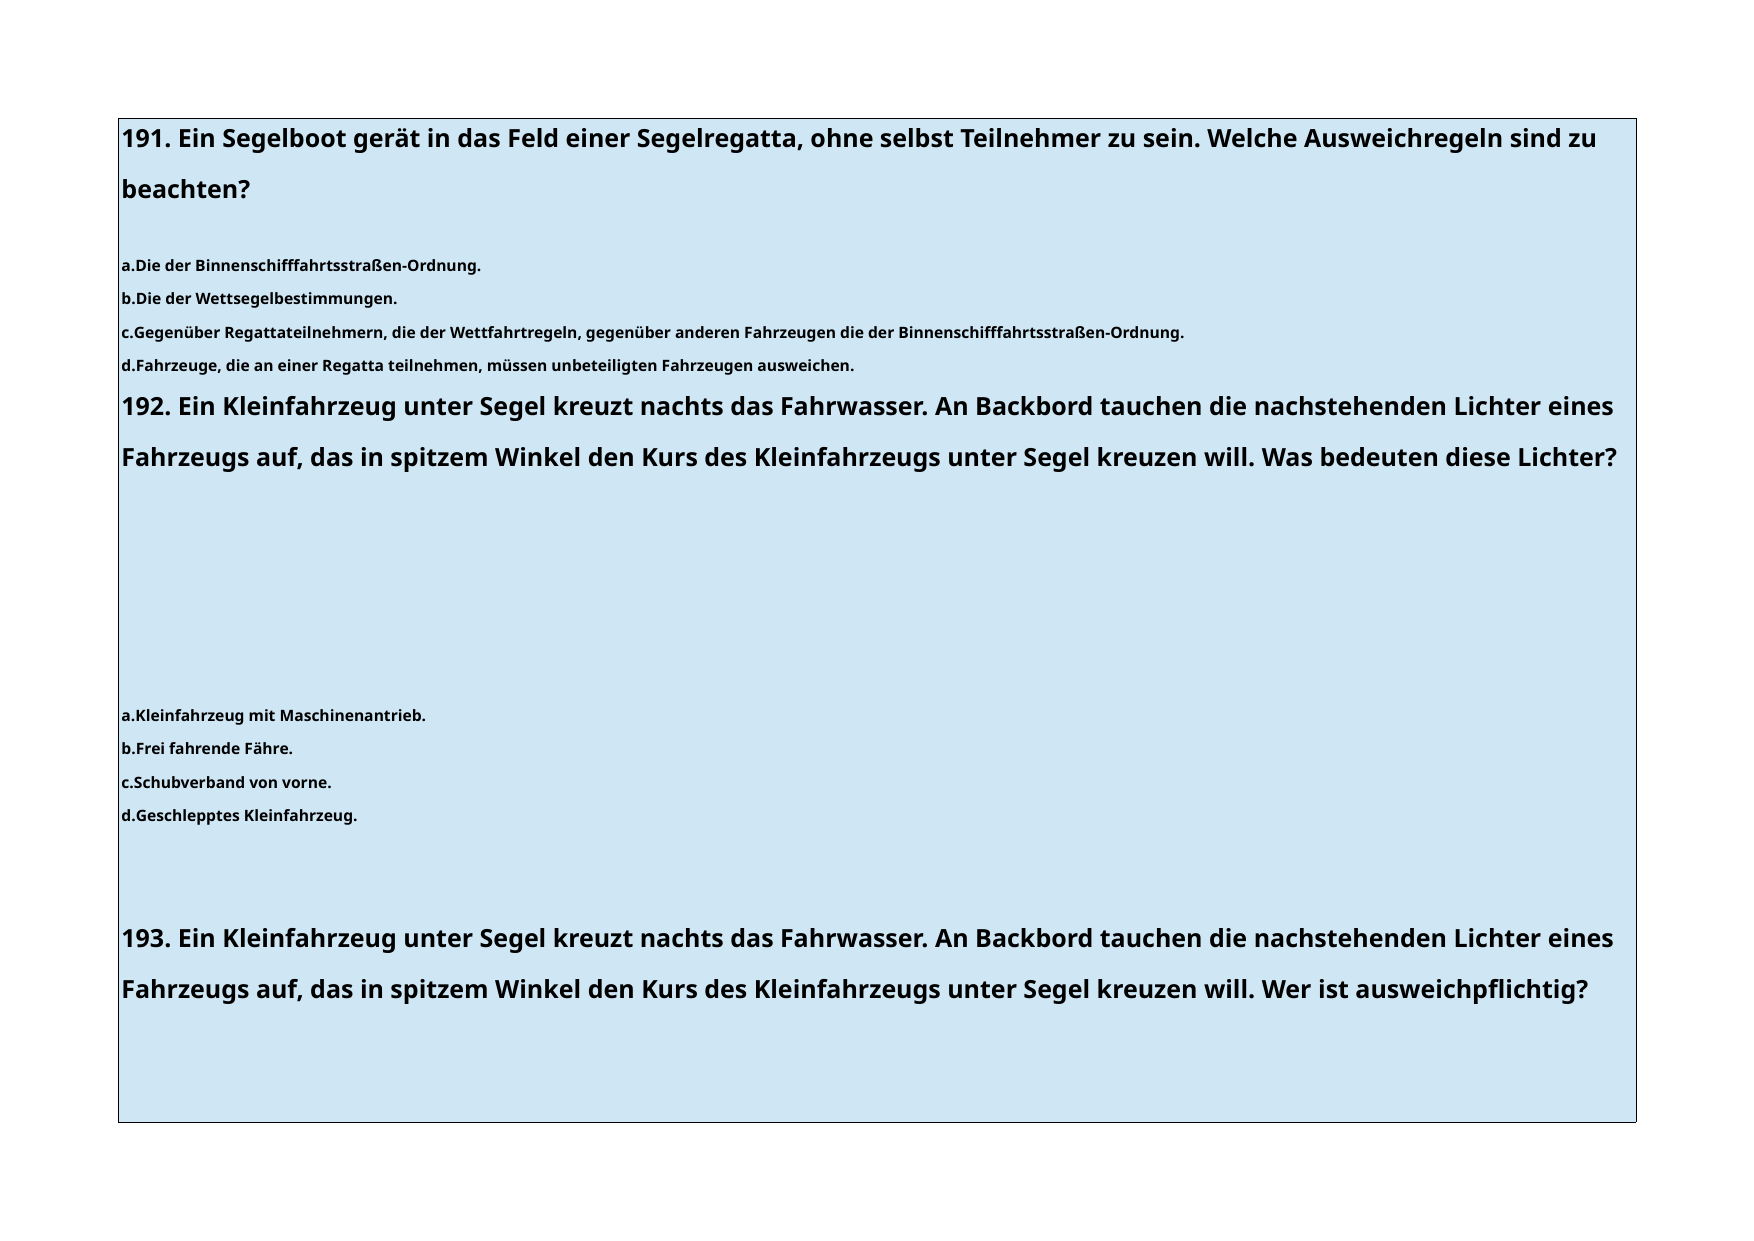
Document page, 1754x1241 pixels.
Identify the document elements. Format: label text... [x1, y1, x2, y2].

text 192. Ein Kleinfahrzeug unter Segel kreuzt nachts das Fahrwasser. An Backbord tauchen die nachstehenden Lichter eines Fahrzeugs auf, das in spitzem Winkel den Kurs des Kleinfahrzeugs unter Segel kreuzen will. Was bedeuten diese Lichter? [121, 388, 1633, 473]
list Kleinfahrzeug mit Maschinenantrieb. [121, 705, 1633, 726]
list Die der Wettsegelbestimmungen. [121, 288, 1633, 309]
list Fahrzeuge, die an einer Regatta teilnehmen, müssen unbeteiligten Fahrzeugen ausweichen. [121, 355, 1633, 376]
list Gegenüber Regattateilnehmern, die der Wettfahrtregeln, gegenüber anderen Fahrzeugen die der Binnenschifffahrtsstraßen-Ordnung. [121, 321, 1633, 343]
list Die der Binnenschifffahrtsstraßen-Ordnung. [121, 254, 1633, 276]
list Geschlepptes Kleinfahrzeug. [121, 805, 1633, 826]
list Frei fahrende Fähre. [121, 738, 1633, 759]
text 193. Ein Kleinfahrzeug unter Segel kreuzt nachts das Fahrwasser. An Backbord tauchen die nachstehenden Lichter eines Fahrzeugs auf, das in spitzem Winkel den Kurs des Kleinfahrzeugs unter Segel kreuzen will. Wer ist ausweichpflichtig? [121, 921, 1633, 1006]
text 191. Ein Segelboot gerät in das Feld einer Segelregatta, ohne selbst Teilnehmer zu sein. Welche Ausweichregeln sind zu beachten? [121, 121, 1633, 206]
list Schubverband von vorne. [121, 772, 1633, 793]
